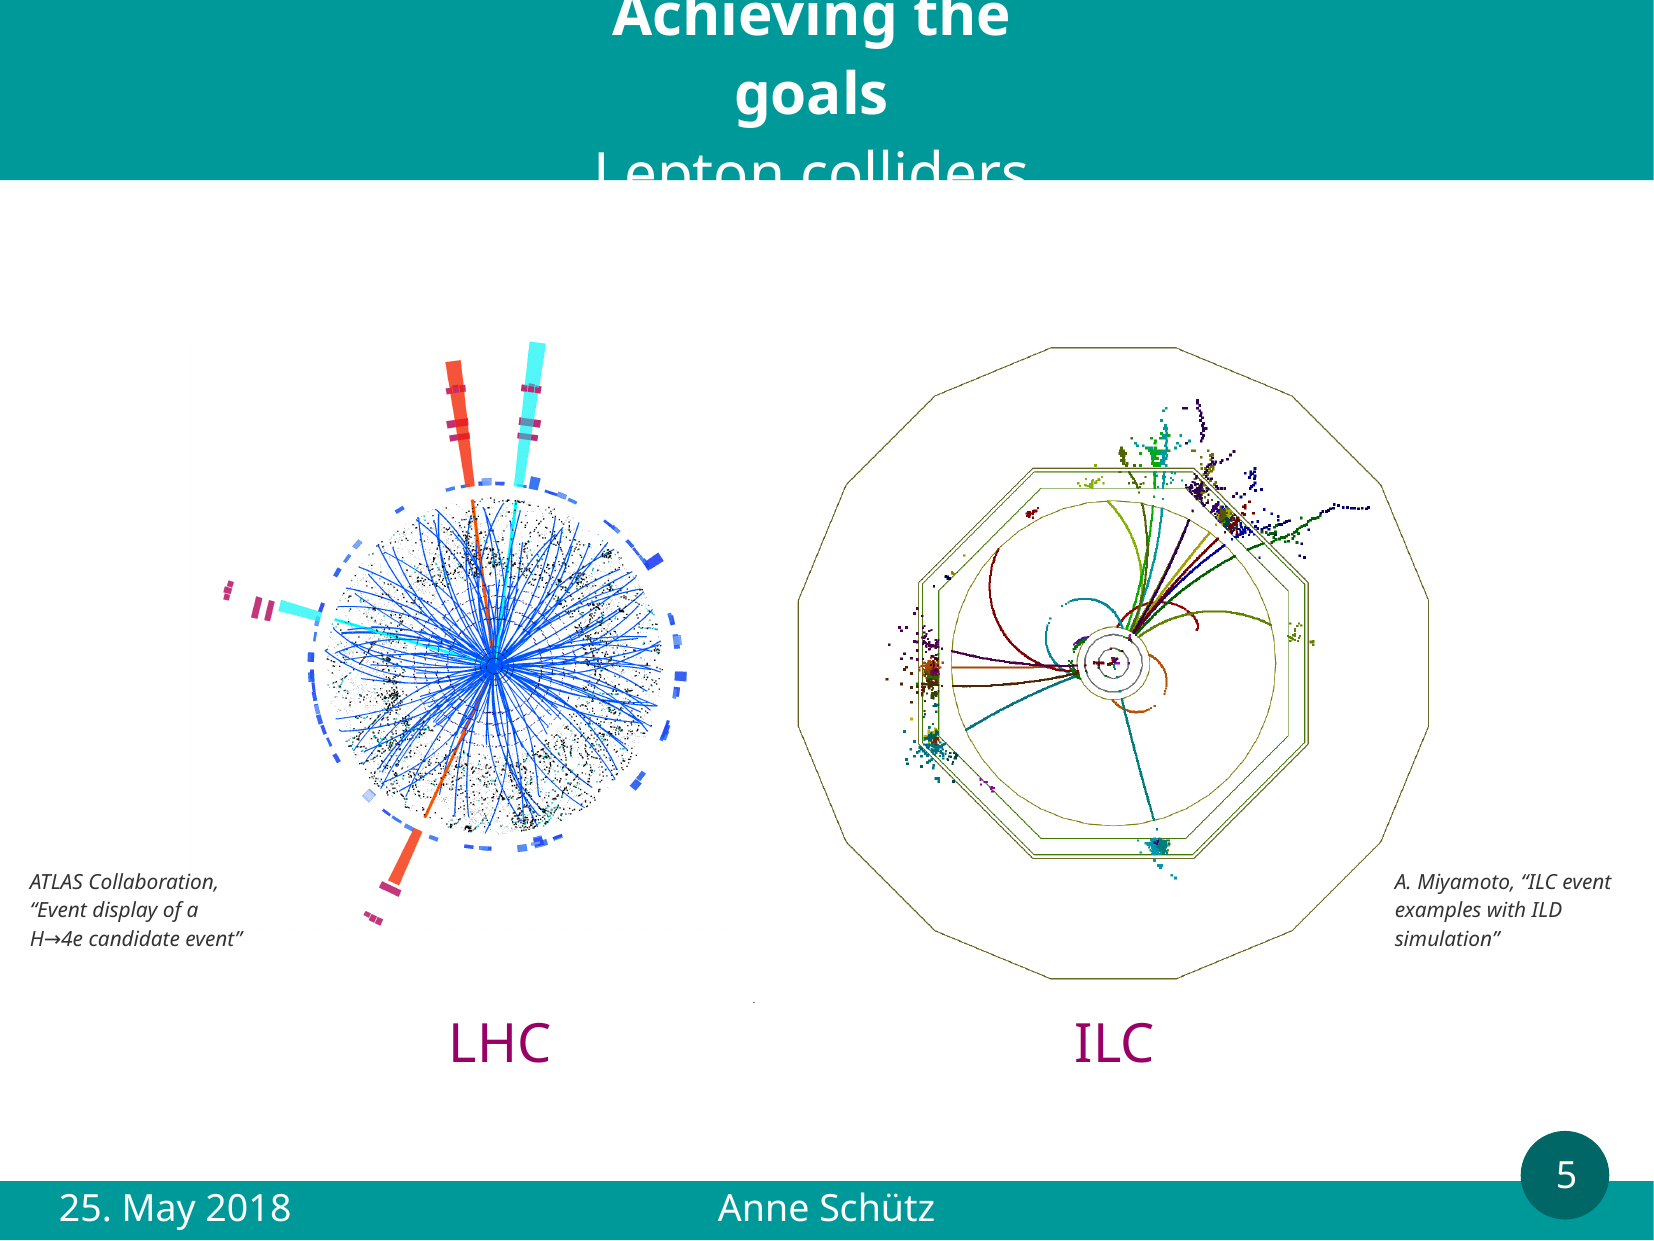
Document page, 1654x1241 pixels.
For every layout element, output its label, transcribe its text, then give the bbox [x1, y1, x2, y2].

title Achieving the goals Lepton colliders [593, 7, 1060, 177]
text_box ATLAS Collaboration, “Event display of a H→4e candidate event” [15, 859, 271, 965]
text_box LHC [434, 997, 580, 1091]
text_box ILC [1060, 997, 1189, 1091]
picture [187, 323, 1459, 1003]
text_box A. Miyamoto, “ILC event examples with ILD simulation” [1380, 859, 1649, 965]
